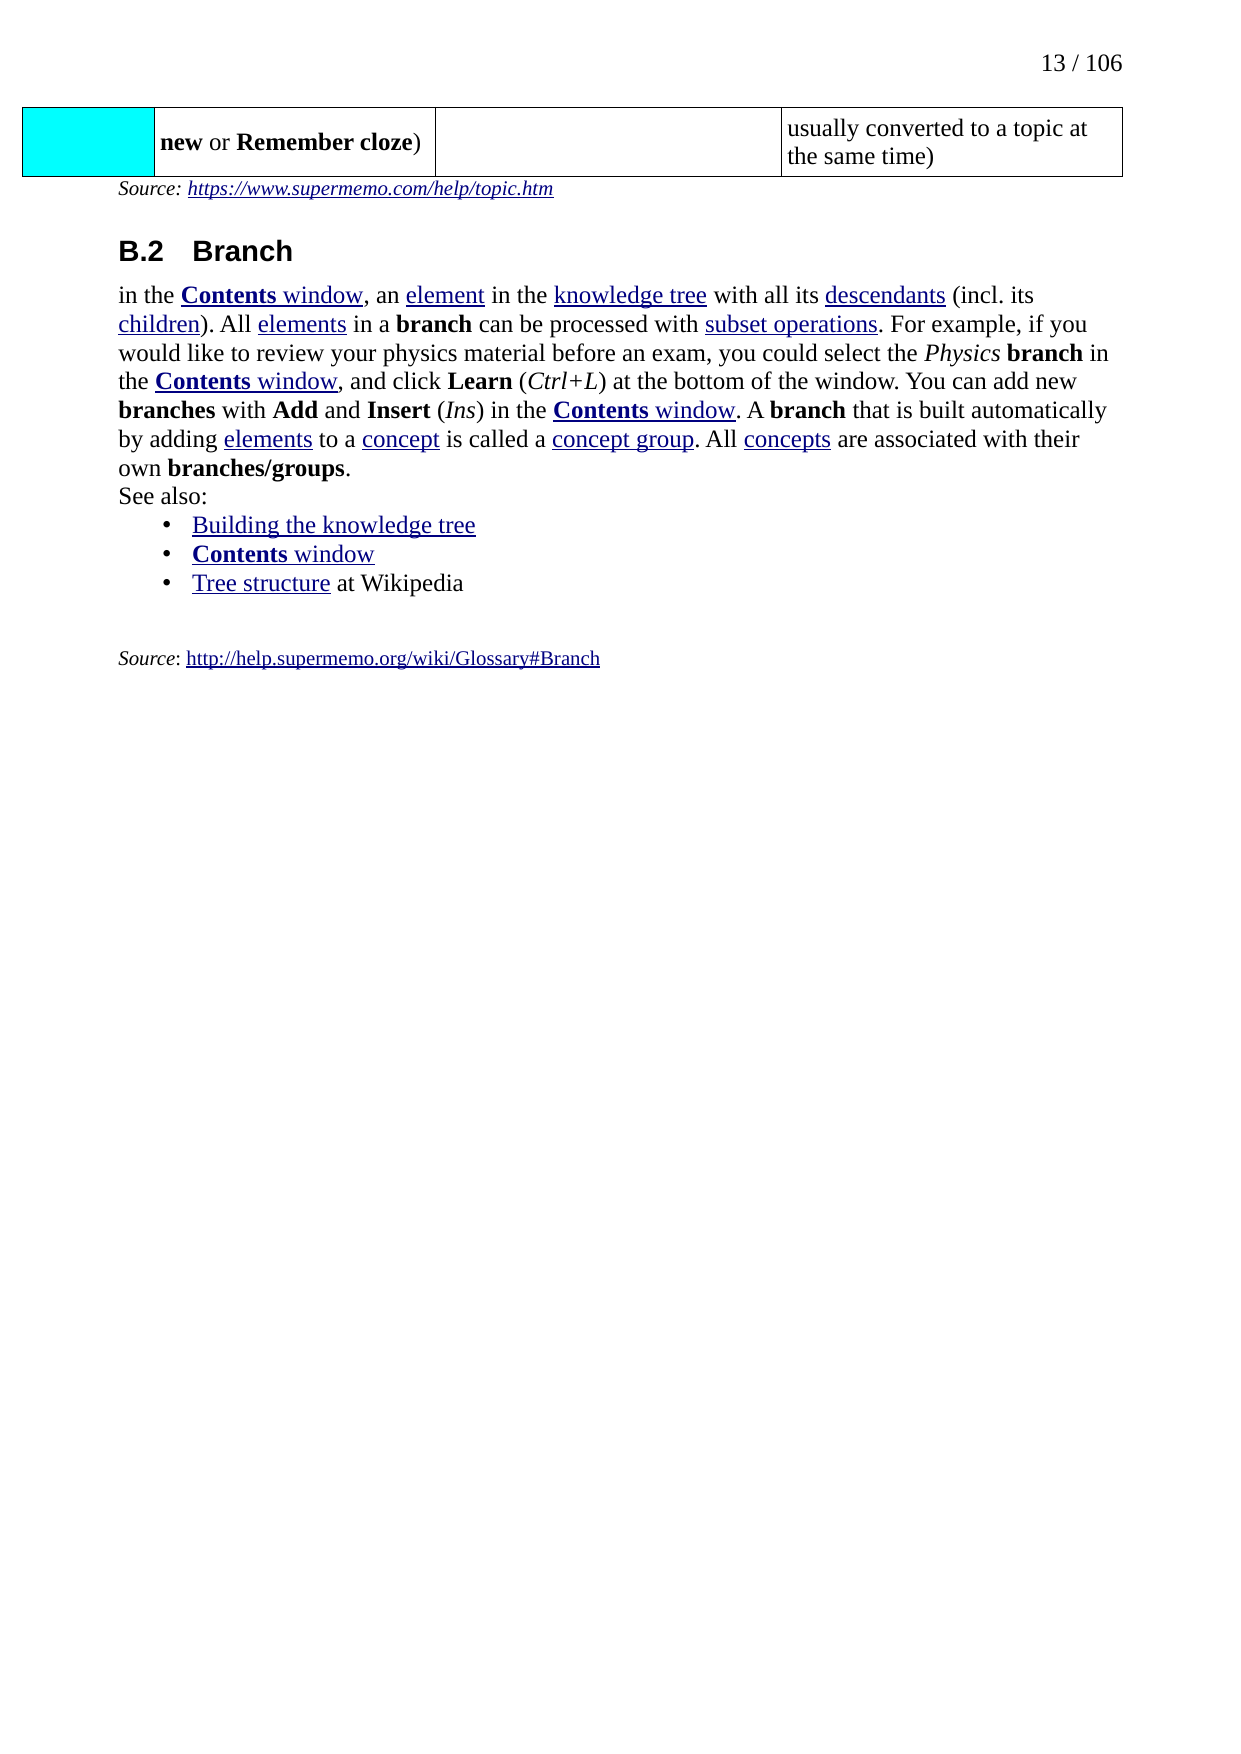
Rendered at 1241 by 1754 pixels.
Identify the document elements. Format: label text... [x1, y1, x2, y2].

list Contents window [162, 539, 1122, 568]
table_cell [23, 108, 154, 176]
table_cell [436, 108, 781, 176]
text in the Contents window, an element in the knowledge tree with all its descendants (incl. its children). All elements in a branch can be processed with subset operations. For example, if you would like to review your physics material before an exam, you could select the Physics branch in the Contents window, and click Learn (Ctrl+L) at the bottom of the window. You can add new branches with Add and Insert (Ins) in the Contents window. A branch that is built automatically by adding elements to a concept is called a concept group. All concepts are associated with their own branches/groups. [118, 280, 1122, 481]
list Tree structure at Wikipedia [162, 568, 1122, 596]
table_cell usually converted to a topic at the same time) [782, 108, 1122, 176]
list Building the knowledge tree [162, 510, 1122, 539]
table_cell new or Remember cloze) [155, 108, 435, 176]
text Source: https://www.supermemo.com/help/topic.htm [118, 177, 1122, 200]
subtitle Branch [118, 234, 1122, 268]
text Source: http://help.supermemo.org/wiki/Glossary#Branch [118, 646, 1122, 669]
text See also: [118, 481, 1122, 510]
